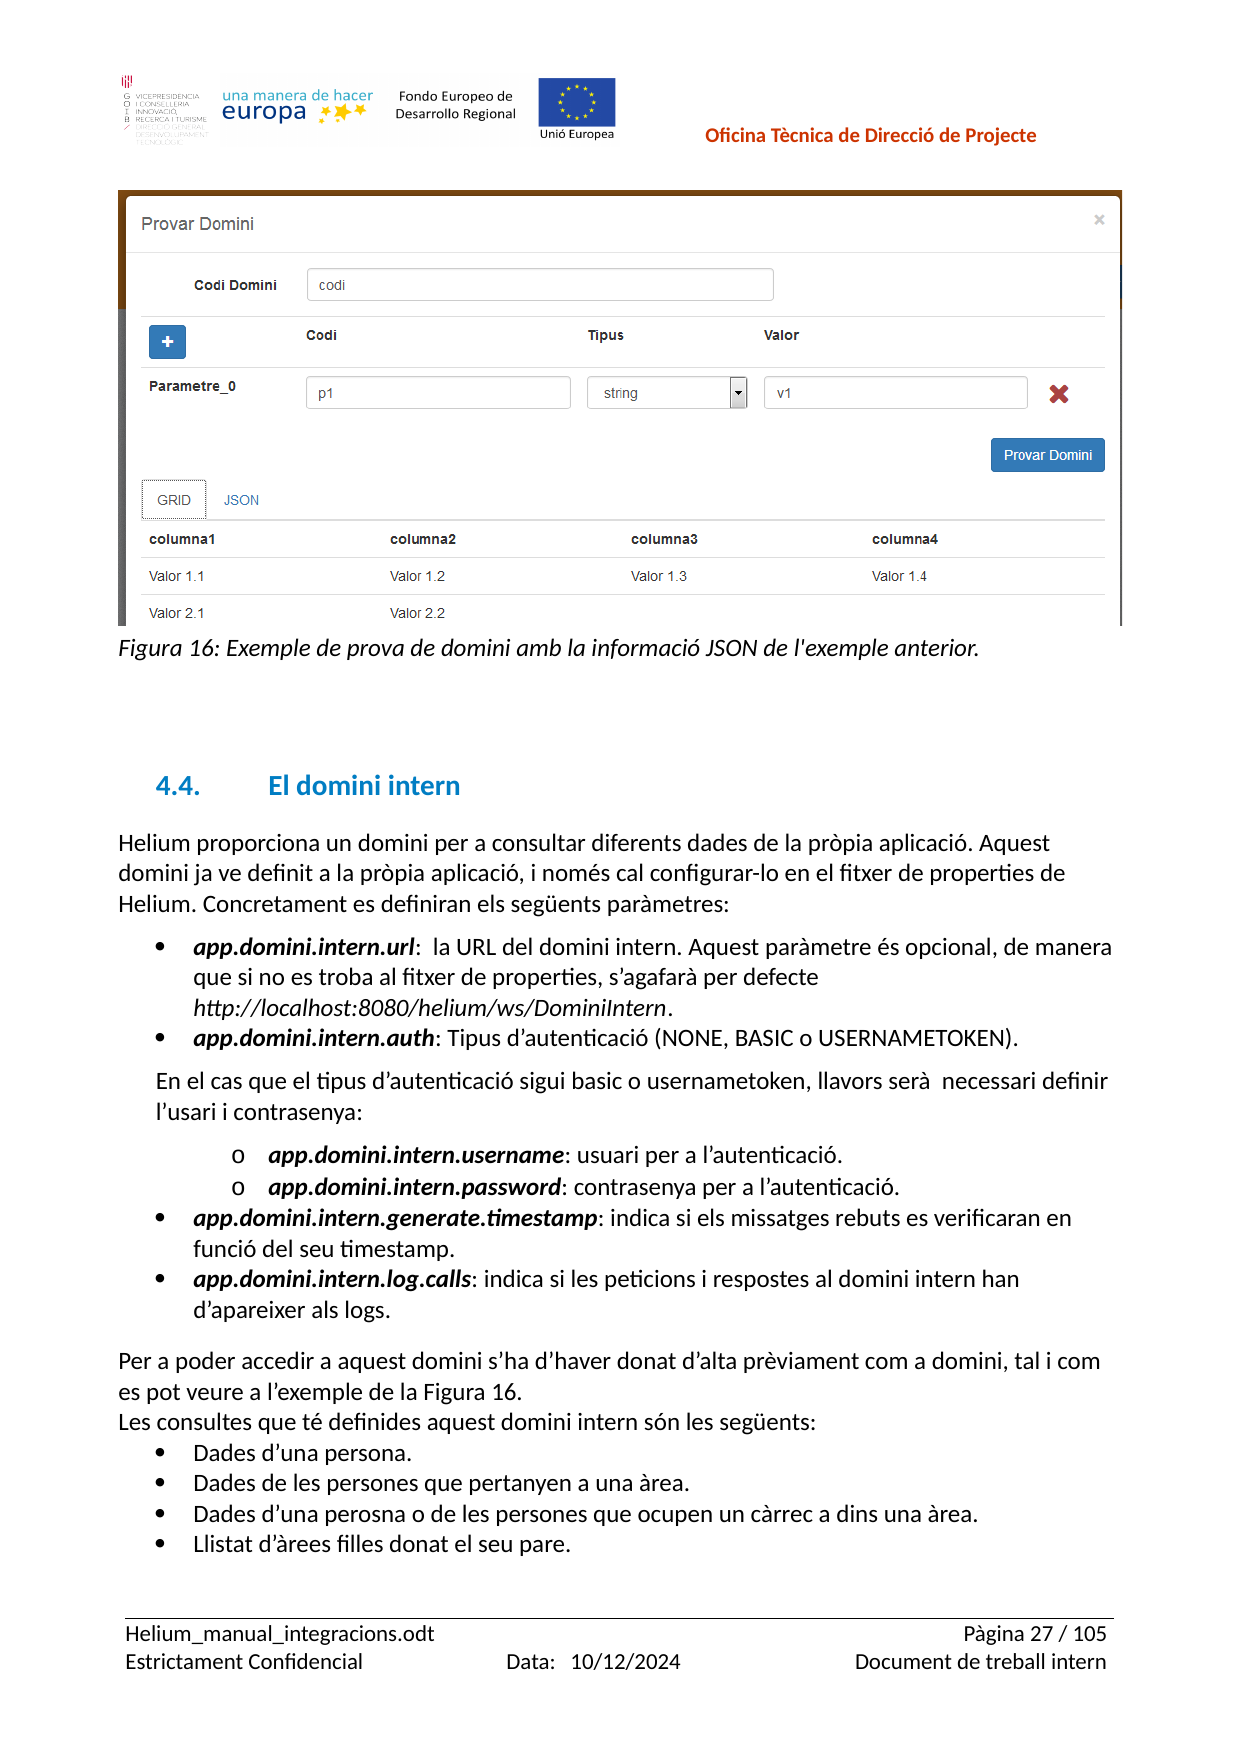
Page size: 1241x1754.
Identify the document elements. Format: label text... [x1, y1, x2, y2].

list Dades d’una perosna o de les persones que ocupen un càrrec a dins una àrea. [156, 1498, 1122, 1528]
text Per a poder accedir a aquest domini s’ha d’haver donat d’alta prèviament com a domini, tal i com es pot veure a l’exemple de la Figura 16. [118, 1345, 1122, 1406]
list app.domini.intern.username: usuari per a l’autenticació. [231, 1139, 1122, 1171]
list app.domini.intern.auth: Tipus d’autenticació (NONE, BASIC o USERNAMETOKEN). [156, 1022, 1122, 1053]
list app.domini.intern.log.calls: indica si les peticions i respostes al domini intern han d’apareixer als logs. [156, 1263, 1122, 1324]
list app.domini.intern.generate.timestamp: indica si els missatges rebuts es verificaran en funció del seu timestamp. [156, 1202, 1122, 1263]
list app.domini.intern.password: contrasenya per a l’autenticació. [231, 1171, 1122, 1202]
picture [118, 73, 213, 147]
text Figura 16: Exemple de prova de domini amb la informació JSON de l'exemple anterior. [118, 626, 1122, 662]
text Helium proporciona un domini per a consultar diferents dades de la pròpia aplicació. Aquest domini ja ve definit a la pròpia aplicació, i només cal configurar-lo en el fitxer de properties de Helium. Concretament es definiran els següents paràmetres: [118, 827, 1122, 918]
text En el cas que el tipus d’autenticació sigui basic o usernametoken, llavors serà necessari definir l’usari i contrasenya: [156, 1065, 1122, 1126]
picture [219, 73, 621, 147]
picture [118, 190, 1123, 626]
text Les consultes que té definides aquest domini intern són les següents: [118, 1406, 1122, 1437]
list Dades de les persones que pertanyen a una àrea. [156, 1467, 1122, 1498]
list app.domini.intern.url: la URL del domini intern. Aquest paràmetre és opcional, de manera que si no es troba al fitxer de properties, s’agafarà per defecte http://localhost:8080/helium/ws/DominiIntern. [156, 931, 1122, 1022]
list Dades d’una persona. [156, 1437, 1122, 1467]
subtitle El domini intern [156, 767, 1122, 803]
list Llistat d’àrees filles donat el seu pare. [156, 1528, 1122, 1559]
